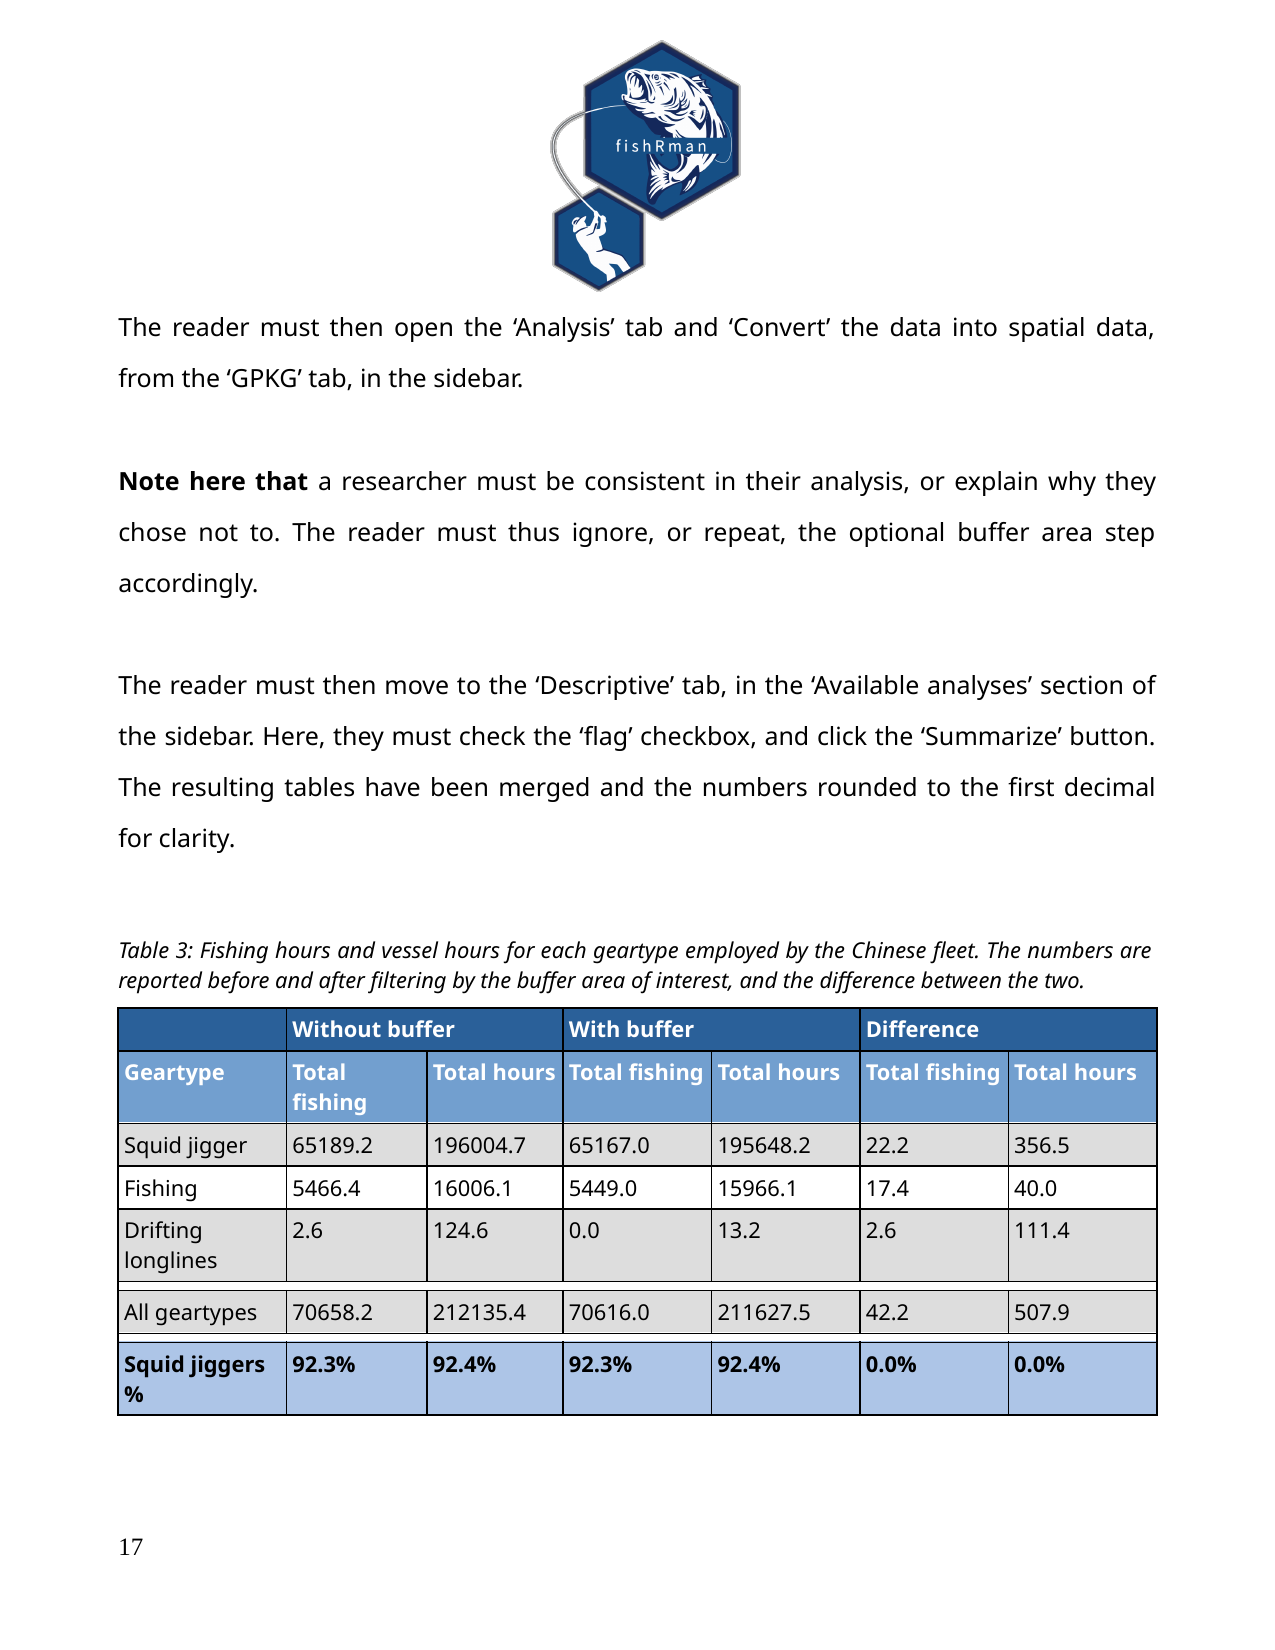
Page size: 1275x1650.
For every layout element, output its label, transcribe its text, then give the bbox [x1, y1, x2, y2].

table_cell 16006.1 [428, 1167, 562, 1208]
table_header With buffer [564, 1009, 859, 1050]
table_cell 92.3% [287, 1343, 426, 1414]
table_cell 2.6 [287, 1210, 426, 1281]
table_cell 507.9 [1009, 1291, 1156, 1332]
table_header [119, 1009, 286, 1050]
table_cell 92.4% [712, 1343, 859, 1414]
table_cell 0.0% [1009, 1343, 1156, 1414]
table_cell 40.0 [1009, 1167, 1156, 1208]
table_cell 92.3% [564, 1343, 711, 1414]
table_cell 2.6 [861, 1210, 1008, 1281]
table_cell 92.4% [428, 1343, 562, 1414]
table_cell All geartypes [119, 1291, 286, 1332]
table_cell 13.2 [712, 1210, 859, 1281]
table_header Difference [861, 1009, 1156, 1050]
table_cell 212135.4 [428, 1291, 562, 1332]
table_cell 5466.4 [287, 1167, 426, 1208]
table_cell 65189.2 [287, 1124, 426, 1165]
table_cell 211627.5 [712, 1291, 859, 1332]
table_cell Total fishing [564, 1052, 711, 1122]
table_cell 42.2 [861, 1291, 1008, 1332]
table_cell 111.4 [1009, 1210, 1156, 1281]
picture [510, 38, 765, 293]
table_cell 65167.0 [564, 1124, 711, 1165]
table_cell 70616.0 [564, 1291, 711, 1332]
table_cell 22.2 [861, 1124, 1008, 1165]
table_cell 0.0% [861, 1343, 1008, 1414]
table_cell Total hours [712, 1052, 859, 1122]
table_cell [119, 1282, 1156, 1290]
table_cell Drifting longlines [119, 1210, 286, 1281]
table_cell 5449.0 [564, 1167, 711, 1208]
table_cell 17.4 [861, 1167, 1008, 1208]
table_cell Total fishing [861, 1052, 1008, 1122]
table_cell 356.5 [1009, 1124, 1156, 1165]
table_cell Total hours [428, 1052, 562, 1122]
table_cell Fishing [119, 1167, 286, 1208]
table_cell 124.6 [428, 1210, 562, 1281]
table_cell 0.0 [564, 1210, 711, 1281]
table_cell Total hours [1009, 1052, 1156, 1122]
table_cell Squid jigger [119, 1124, 286, 1165]
table_cell 195648.2 [712, 1124, 859, 1165]
table_cell 196004.7 [428, 1124, 562, 1165]
table_cell Geartype [119, 1052, 286, 1122]
text Table 3: Fishing hours and vessel hours for each geartype employed by the Chinese fleet. The numbers are reported before and after filtering by the buffer area of interest, and the difference between the two. [118, 935, 1157, 994]
table_cell Squid jiggers % [119, 1343, 286, 1414]
table_cell [119, 1334, 1156, 1341]
text The reader must then open the ‘Analysis’ tab and ‘Convert’ the data into spatial data, from the ‘GPKG’ tab, in the sidebar. [118, 293, 1157, 395]
text Note here that a researcher must be consistent in their analysis, or explain why they chose not to. The reader must thus ignore, or repeat, the optional buffer area step accordingly. [118, 463, 1157, 599]
text The reader must then move to the ‘Descriptive’ tab, in the ‘Available analyses’ section of the sidebar. Here, they must check the ‘flag’ checkbox, and click the ‘Summarize’ button. The resulting tables have been merged and the numbers rounded to the first decimal for clarity. [118, 667, 1157, 854]
table_cell 70658.2 [287, 1291, 426, 1332]
table_cell 15966.1 [712, 1167, 859, 1208]
table_header Without buffer [287, 1009, 562, 1050]
table_cell Total fishing [287, 1052, 426, 1122]
